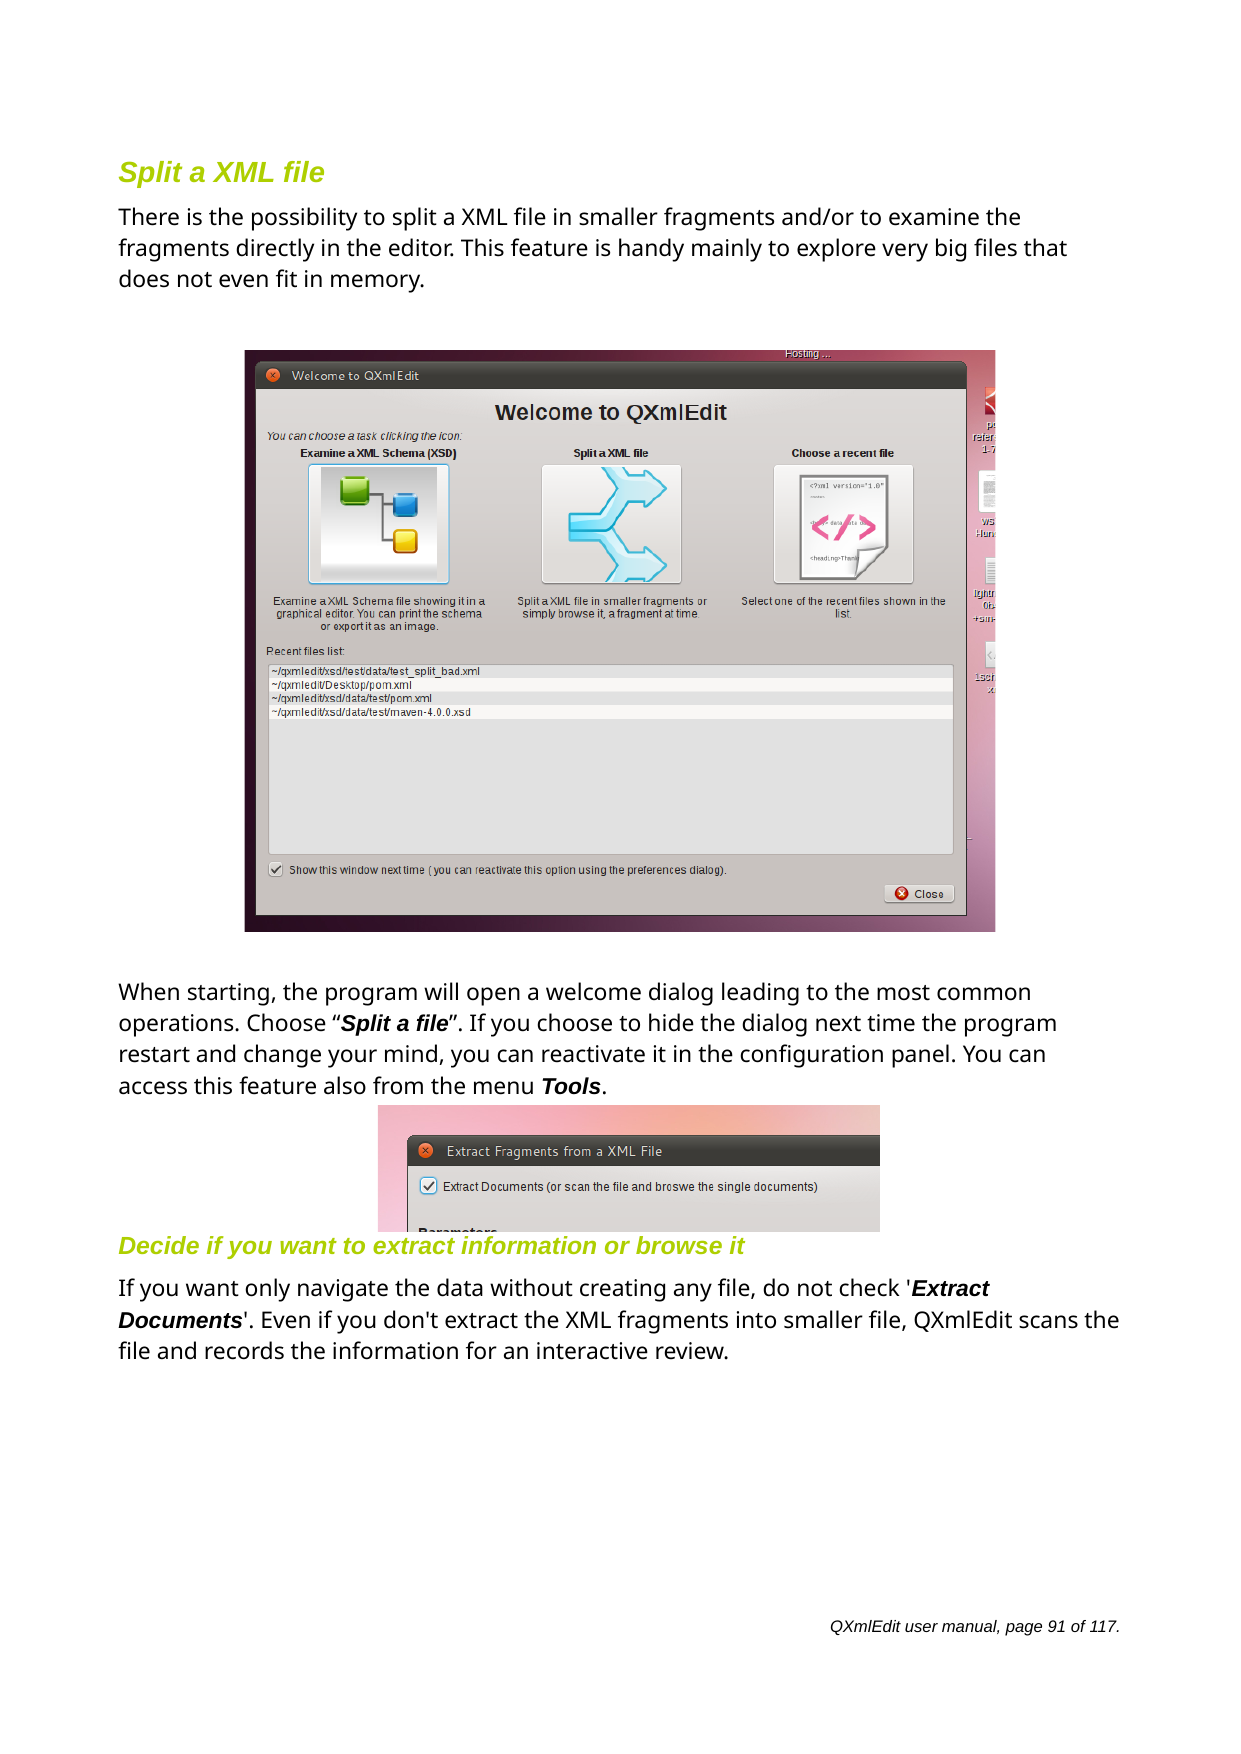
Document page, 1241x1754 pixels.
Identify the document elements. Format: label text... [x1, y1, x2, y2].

picture [244, 350, 996, 932]
text There is the possibility to split a XML file in smaller fragments and/or to examine the fragments directly in the editor. This feature is handy mainly to explore very big files that does not even fit in memory. [118, 201, 1122, 294]
subtitle Split a XML file [118, 155, 1122, 188]
picture [377, 1105, 880, 1232]
subtitle Decide if you want to extract information or browse it [118, 1229, 1122, 1260]
text When starting, the program will open a welcome dialog leading to the most common operations. Choose “Split a file”. If you choose to hide the dialog next time the program restart and change your mind, you can reactivate it in the configuration panel. You can access this feature also from the menu Tools. [118, 976, 1122, 1101]
text If you want only navigate the data without creating any file, do not check 'Extract Documents'. Even if you don't extract the XML fragments into smaller file, QXmlEdit scans the file and records the information for an interactive review. [118, 1272, 1122, 1366]
